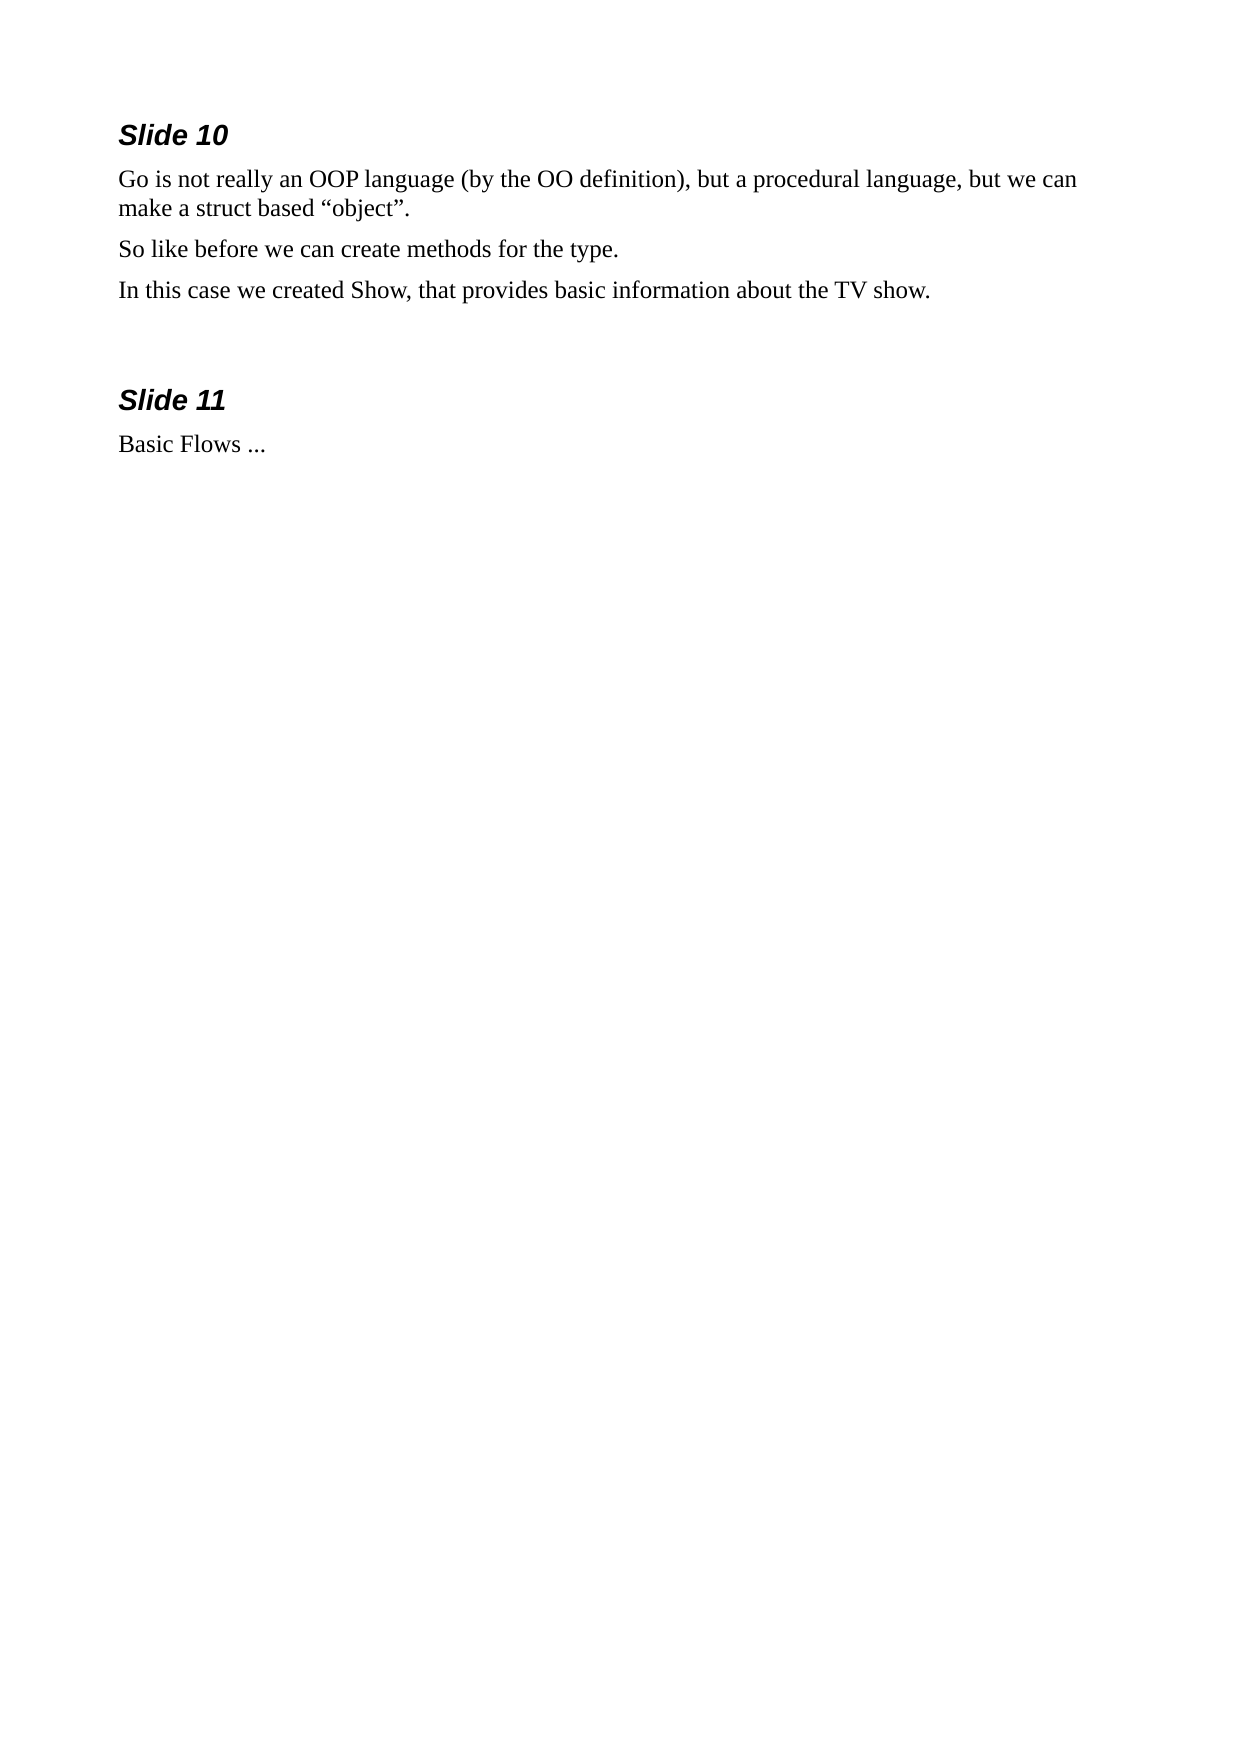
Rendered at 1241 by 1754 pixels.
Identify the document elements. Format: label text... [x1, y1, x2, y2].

text So like before we can create methods for the type. [118, 234, 1122, 263]
subtitle Slide 11 [118, 383, 1122, 416]
text Basic Flows ... [118, 429, 1122, 458]
text Go is not really an OOP language (by the OO definition), but a procedural language, but we can make a struct based “object”. [118, 164, 1122, 222]
subtitle Slide 10 [118, 118, 1122, 152]
text In this case we created Show, that provides basic information about the TV show. [118, 275, 1122, 304]
